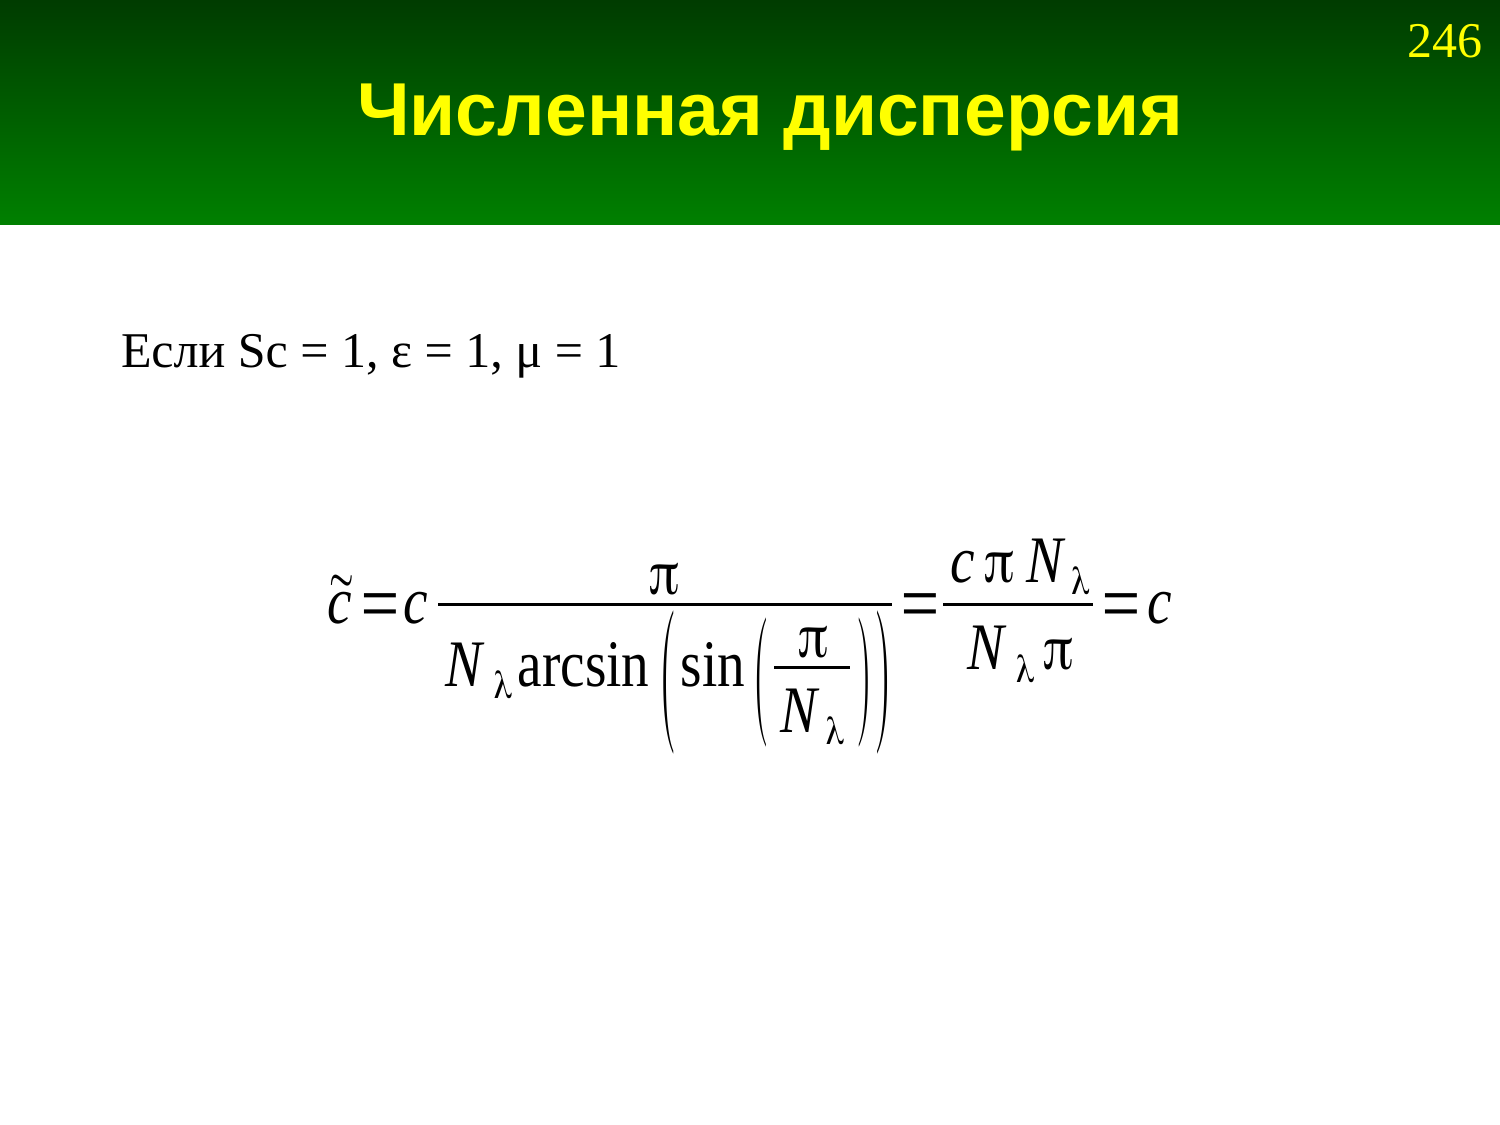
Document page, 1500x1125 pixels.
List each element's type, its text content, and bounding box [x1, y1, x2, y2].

title Численная дисперсия [100, 7, 1441, 204]
chart [313, 523, 1187, 760]
text_box Если Sc = 1, ε = 1, μ = 1 [106, 310, 636, 386]
